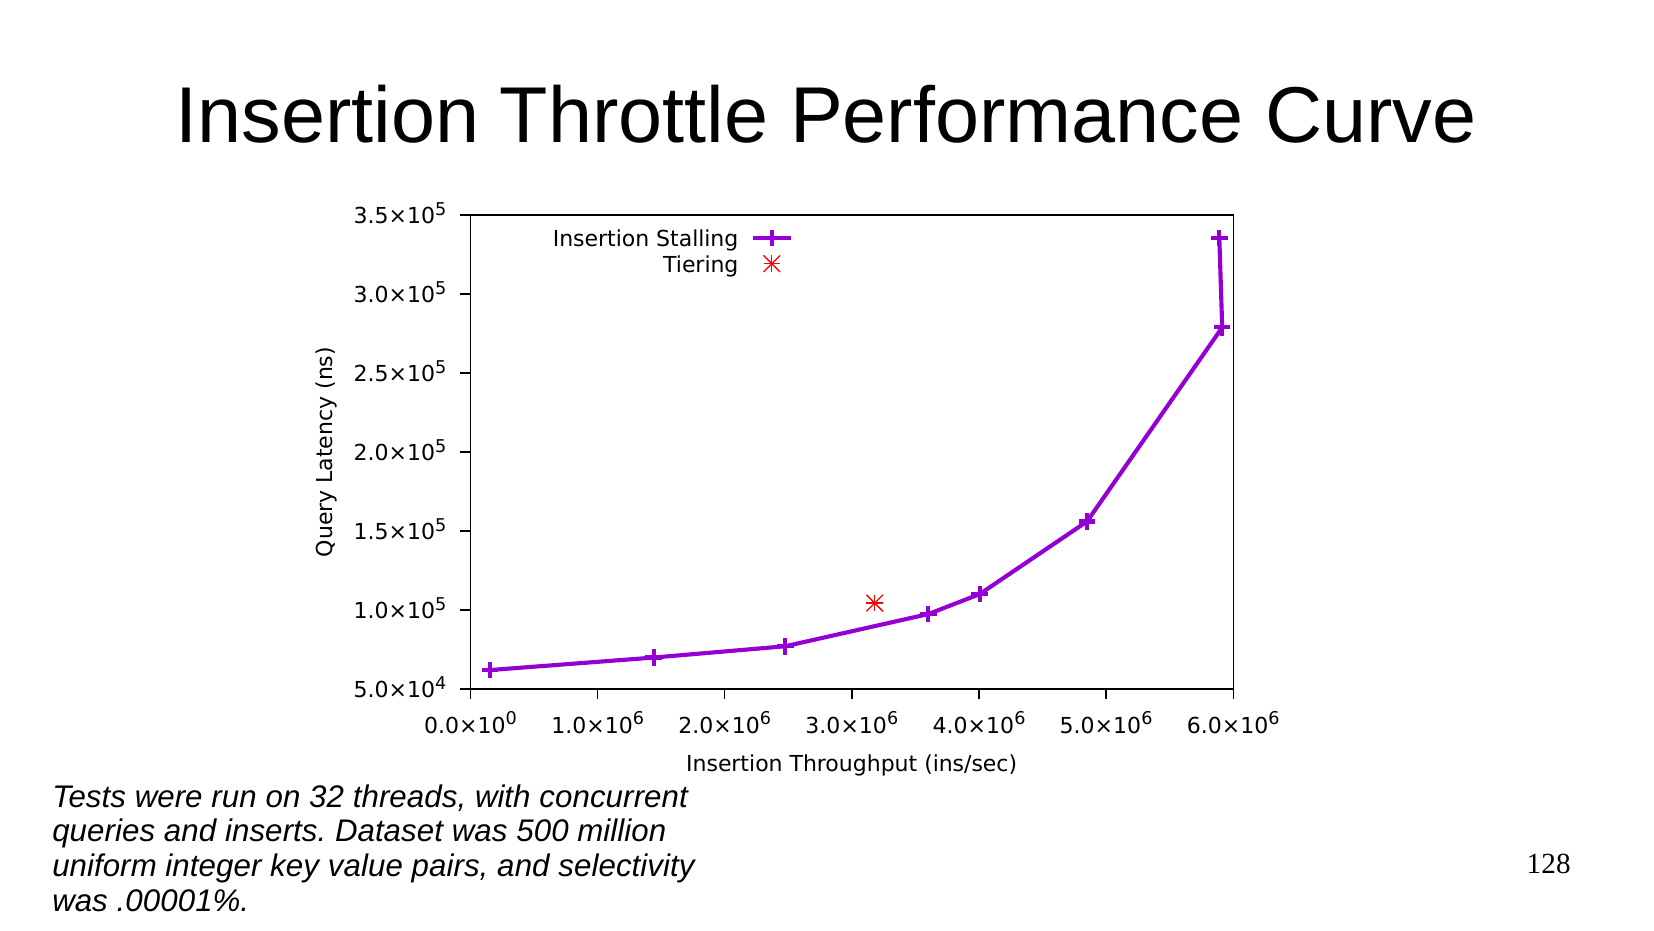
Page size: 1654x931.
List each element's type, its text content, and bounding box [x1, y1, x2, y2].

title Insertion Throttle Performance Curve [82, 37, 1571, 193]
text_box Tests were run on 32 threads, with concurrent queries and inserts. Dataset was 500 million uniform integer key value pairs, and selectivity was .00001%. [37, 771, 760, 931]
picture [300, 188, 1291, 783]
